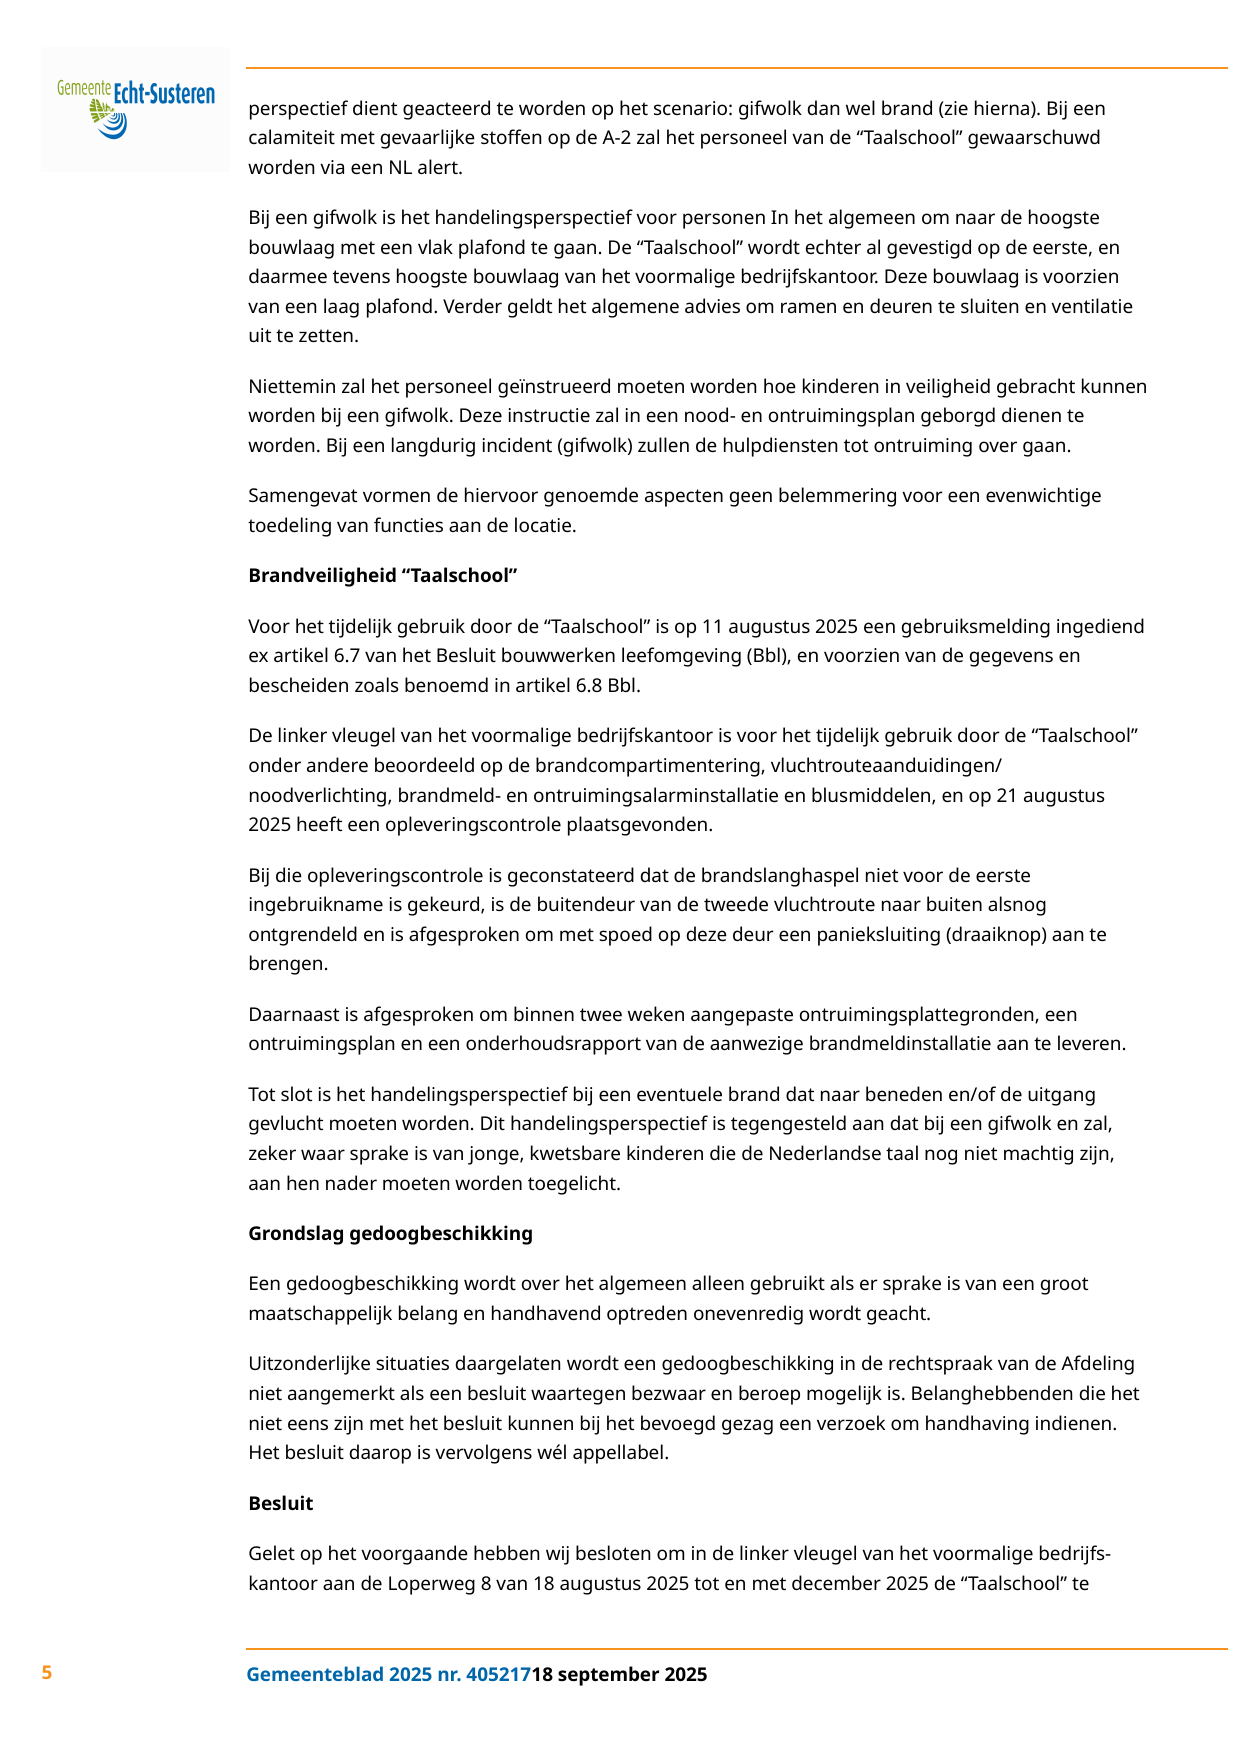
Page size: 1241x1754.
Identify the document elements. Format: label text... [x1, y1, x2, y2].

text Voor het tijdelijk gebruik door de “Taalschool” is op 11 augustus 2025 een gebruiksmelding ingediend ex artikel 6.7 van het Besluit bouwwerken leefomgeving (Bbl), en voorzien van de gegevens en bescheiden zoals benoemd in artikel 6.8 Bbl. [248, 613, 1152, 698]
text Een gedoogbeschikking wordt over het algemeen alleen gebruikt als er sprake is van een groot maatschappelijk belang en handhavend optreden onevenredig wordt geacht. [248, 1271, 1152, 1326]
text Daarnaast is afgesproken om binnen twee weken aangepaste ontruimingsplattegronden, een ontruimingsplan en een onderhoudsrapport van de aanwezige brandmeldinstallatie aan te leveren. [248, 1001, 1152, 1056]
text De linker vleugel van het voormalige bedrijfskantoor is voor het tijdelijk gebruik door de “Taalschool” onder andere beoordeeld op de brandcompartimentering, vluchtrouteaanduidingen/ noodverlichting, brandmeld- en ontruimingsalarminstallatie en blusmiddelen, en op 21 augustus 2025 heeft een opleveringscontrole plaatsgevonden. [248, 723, 1152, 837]
text Uitzonderlijke situaties daargelaten wordt een gedoogbeschikking in de rechtspraak van de Afdeling niet aangemerkt als een besluit waartegen bezwaar en beroep mogelijk is. Belanghebbenden die het niet eens zijn met het besluit kunnen bij het bevoegd gezag een verzoek om handhaving indienen. Het besluit daarop is vervolgens wél appellabel. [248, 1351, 1152, 1465]
text Brandveiligheid “Taalschool” [248, 563, 1152, 588]
text Grondslag gedoogbeschikking [248, 1220, 1152, 1246]
picture [41, 47, 231, 172]
text Bij een gifwolk is het handelingsperspectief voor personen In het algemeen om naar de hoogste bouwlaag met een vlak plafond te gaan. De “Taalschool” wordt echter al gevestigd op de eerste, en daarmee tevens hoogste bouwlaag van het voormalige bedrijfskantoor. Deze bouwlaag is voorzien van een laag plafond. Verder geldt het algemene advies om ramen en deuren te sluiten en ventilatie uit te zetten. [248, 204, 1152, 348]
text Niettemin zal het personeel geïnstrueerd moeten worden hoe kinderen in veiligheid gebracht kunnen worden bij een gifwolk. Deze instructie zal in een nood- en ontruimingsplan geborgd dienen te worden. Bij een langdurig incident (gifwolk) zullen de hulpdiensten tot ontruiming over gaan. [248, 373, 1152, 458]
text Tot slot is het handelingsperspectief bij een eventuele brand dat naar beneden en/of de uitgang gevlucht moeten worden. Dit handelingsperspectief is tegengesteld aan dat bij een gifwolk en zal, zeker waar sprake is van jonge, kwetsbare kinderen die de Nederlandse taal nog niet machtig zijn, aan hen nader moeten worden toegelicht. [248, 1081, 1152, 1196]
text Bij die opleveringscontrole is geconstateerd dat de brandslanghaspel niet voor de eerste ingebruikname is gekeurd, is de buitendeur van de tweede vluchtroute naar buiten alsnog ontgrendeld en is afgesproken om met spoed op deze deur een panieksluiting (draaiknop) aan te brengen. [248, 862, 1152, 976]
text perspectief dient geacteerd te worden op het scenario: gifwolk dan wel brand (zie hierna). Bij een calamiteit met gevaarlijke stoffen op de A-2 zal het personeel van de “Taalschool” gewaarschuwd worden via een NL alert. [248, 95, 1152, 180]
text Besluit [248, 1490, 1152, 1516]
text Gelet op het voorgaande hebben wij besloten om in de linker vleugel van het voormalige bedrijfs-kantoor aan de Loperweg 8 van 18 augustus 2025 tot en met december 2025 de “Taalschool” te [248, 1540, 1152, 1596]
text Samengevat vormen de hiervoor genoemde aspecten geen belemmering voor een evenwichtige toedeling van functies aan de locatie. [248, 483, 1152, 538]
